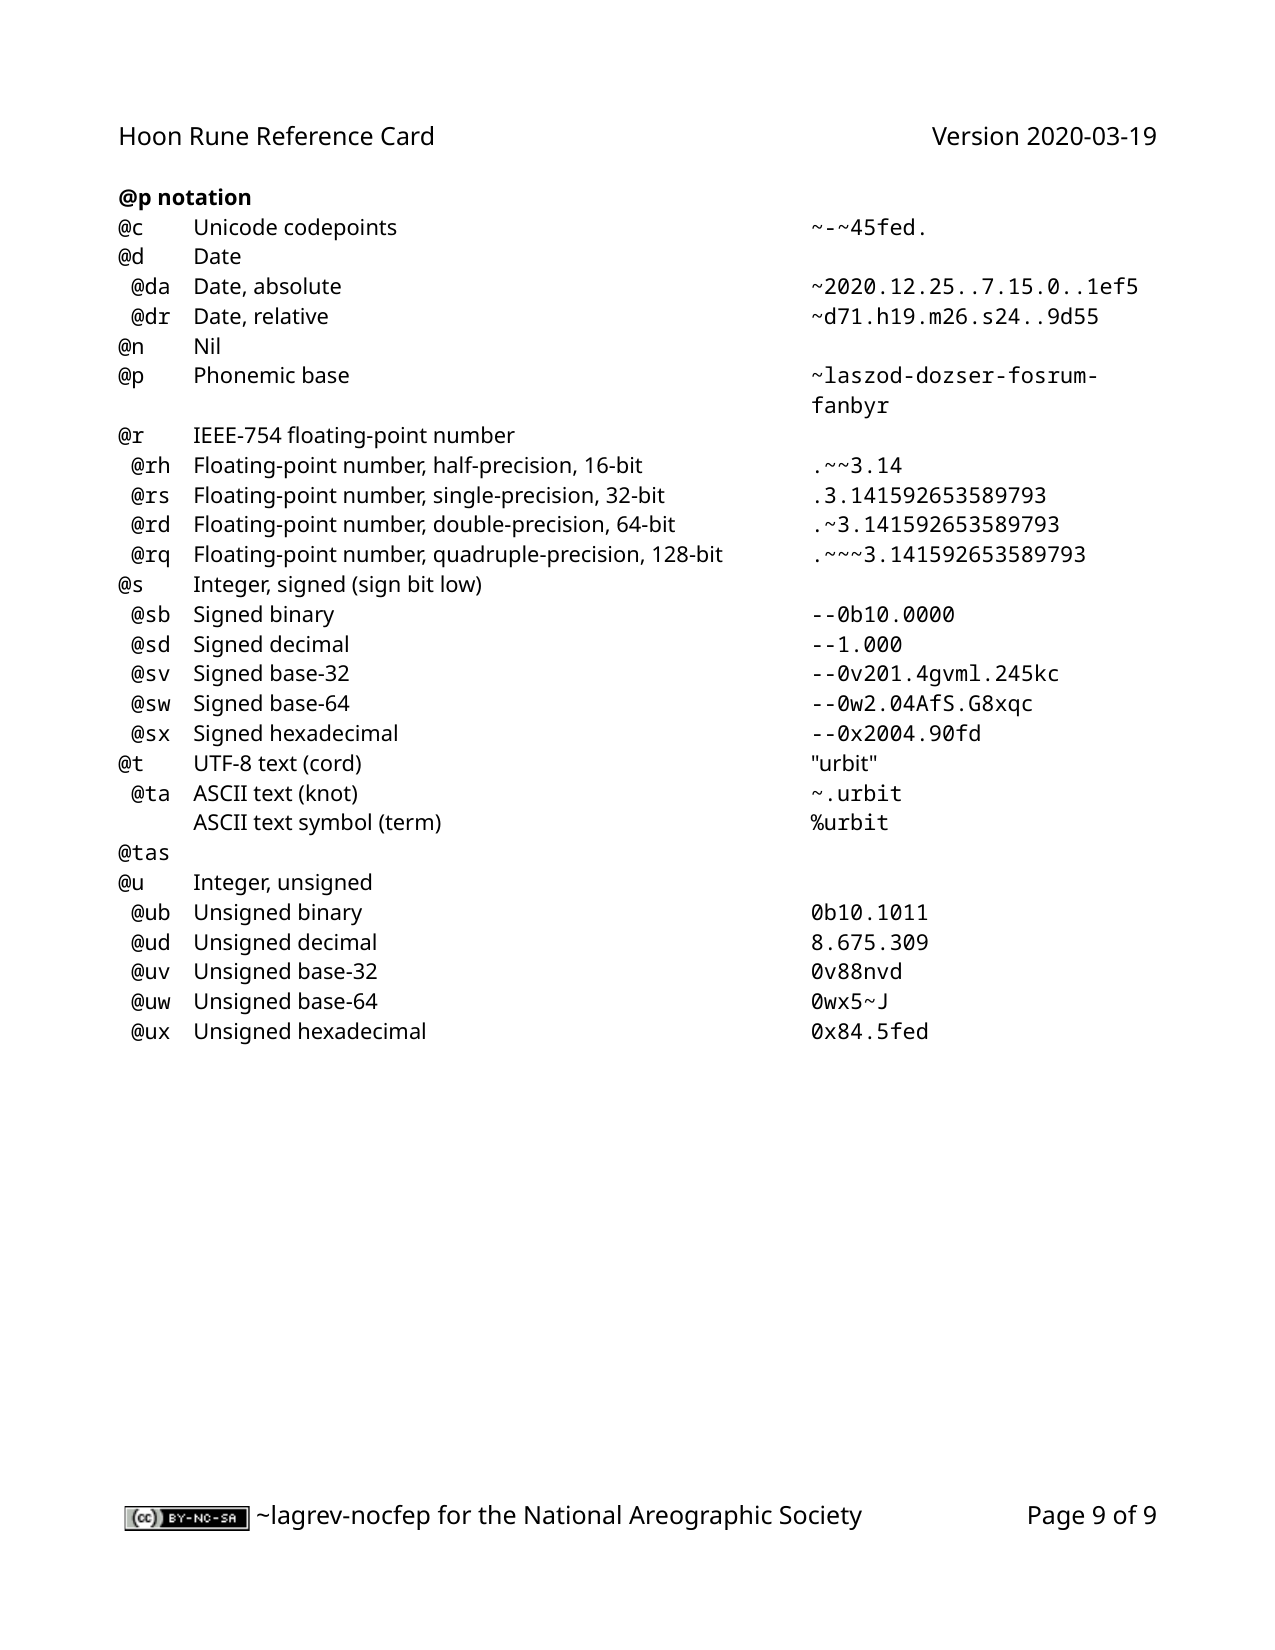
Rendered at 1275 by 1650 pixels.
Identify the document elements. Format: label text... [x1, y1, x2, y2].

table_cell Integer, signed (sign bit low) [193, 569, 811, 599]
table_cell Unsigned base-64 [193, 986, 811, 1016]
table_cell ASCII text symbol (term) [193, 807, 811, 867]
table_cell Signed base-32 [193, 658, 811, 688]
table_cell @ub [118, 897, 193, 926]
table_cell UTF-8 text (cord) [193, 748, 811, 777]
table_cell Floating-point number, double-precision, 64-bit [193, 509, 811, 539]
table_cell @p [118, 360, 193, 420]
table_cell .~~~3.141592653589793 [811, 539, 1157, 569]
text @p notation [118, 182, 1157, 211]
table_cell @tas [118, 807, 193, 867]
table_cell @s [118, 569, 193, 599]
table_cell @u [118, 867, 193, 897]
table_cell --1.000 [811, 629, 1157, 658]
table_cell ~.urbit [811, 778, 1157, 807]
table_cell [811, 867, 1157, 897]
table_cell Phonemic base [193, 360, 811, 420]
table_cell ~2020.12.25..7.15.0..1ef5 [811, 271, 1157, 301]
table_cell 0b10.1011 [811, 897, 1157, 926]
table_cell --0v201.4gvml.245kc [811, 658, 1157, 688]
table_cell Integer, unsigned [193, 867, 811, 897]
table_cell @sx [118, 718, 193, 748]
table_cell Floating-point number, single-precision, 32-bit [193, 480, 811, 509]
table_cell @sv [118, 658, 193, 688]
table_cell @uw [118, 986, 193, 1016]
table_cell @ux [118, 1016, 193, 1046]
table_cell @rq [118, 539, 193, 569]
table_cell "urbit" [811, 748, 1157, 777]
table_cell Nil [193, 331, 811, 360]
table_cell 0x84.5fed [811, 1016, 1157, 1046]
table_cell @t [118, 748, 193, 777]
table_cell Unsigned decimal [193, 926, 811, 956]
table_cell Floating-point number, quadruple-precision, 128-bit [193, 539, 811, 569]
table_cell ASCII text (knot) [193, 778, 811, 807]
table_cell Date [193, 241, 811, 271]
table_cell --0x2004.90fd [811, 718, 1157, 748]
table_cell @d [118, 241, 193, 271]
table_cell @da [118, 271, 193, 301]
table_cell ~d71.h19.m26.s24..9d55 [811, 301, 1157, 331]
table_cell Date, relative [193, 301, 811, 331]
table_cell %urbit [811, 807, 1157, 867]
table_cell Signed binary [193, 599, 811, 628]
table_cell IEEE-754 floating-point number [193, 420, 811, 450]
table_cell @rh [118, 450, 193, 479]
table_cell Signed hexadecimal [193, 718, 811, 748]
table_cell @ud [118, 926, 193, 956]
table_cell Unsigned binary [193, 897, 811, 926]
table_cell ~laszod-dozser-fosrum-fanbyr [811, 360, 1157, 420]
table_cell @n [118, 331, 193, 360]
table_cell --0b10.0000 [811, 599, 1157, 628]
table_cell .3.141592653589793 [811, 480, 1157, 509]
table_cell @dr [118, 301, 193, 331]
table_cell @rs [118, 480, 193, 509]
table_cell Signed base-64 [193, 688, 811, 718]
table_cell Unsigned base-32 [193, 956, 811, 986]
table_cell [811, 420, 1157, 450]
table_cell --0w2.04AfS.G8xqc [811, 688, 1157, 718]
table_cell 0v88nvd [811, 956, 1157, 986]
table_cell @sb [118, 599, 193, 628]
table_cell .~3.141592653589793 [811, 509, 1157, 539]
table_cell 8.675.309 [811, 926, 1157, 956]
table_cell Date, absolute [193, 271, 811, 301]
table_cell [811, 569, 1157, 599]
table_cell @sd [118, 629, 193, 658]
table_cell @rd [118, 509, 193, 539]
table_cell [811, 331, 1157, 360]
table_cell .~~3.14 [811, 450, 1157, 479]
table_header ~-~45fed. [811, 211, 1157, 241]
table_cell Unsigned hexadecimal [193, 1016, 811, 1046]
table_cell @uv [118, 956, 193, 986]
table_cell @r [118, 420, 193, 450]
table_header Unicode codepoints [193, 211, 811, 241]
table_cell Floating-point number, half-precision, 16-bit [193, 450, 811, 479]
table_header @c [118, 211, 193, 241]
table_cell [811, 241, 1157, 271]
picture [124, 1506, 250, 1531]
table_cell 0wx5~J [811, 986, 1157, 1016]
table_cell @sw [118, 688, 193, 718]
table_cell @ta [118, 778, 193, 807]
table_cell Signed decimal [193, 629, 811, 658]
